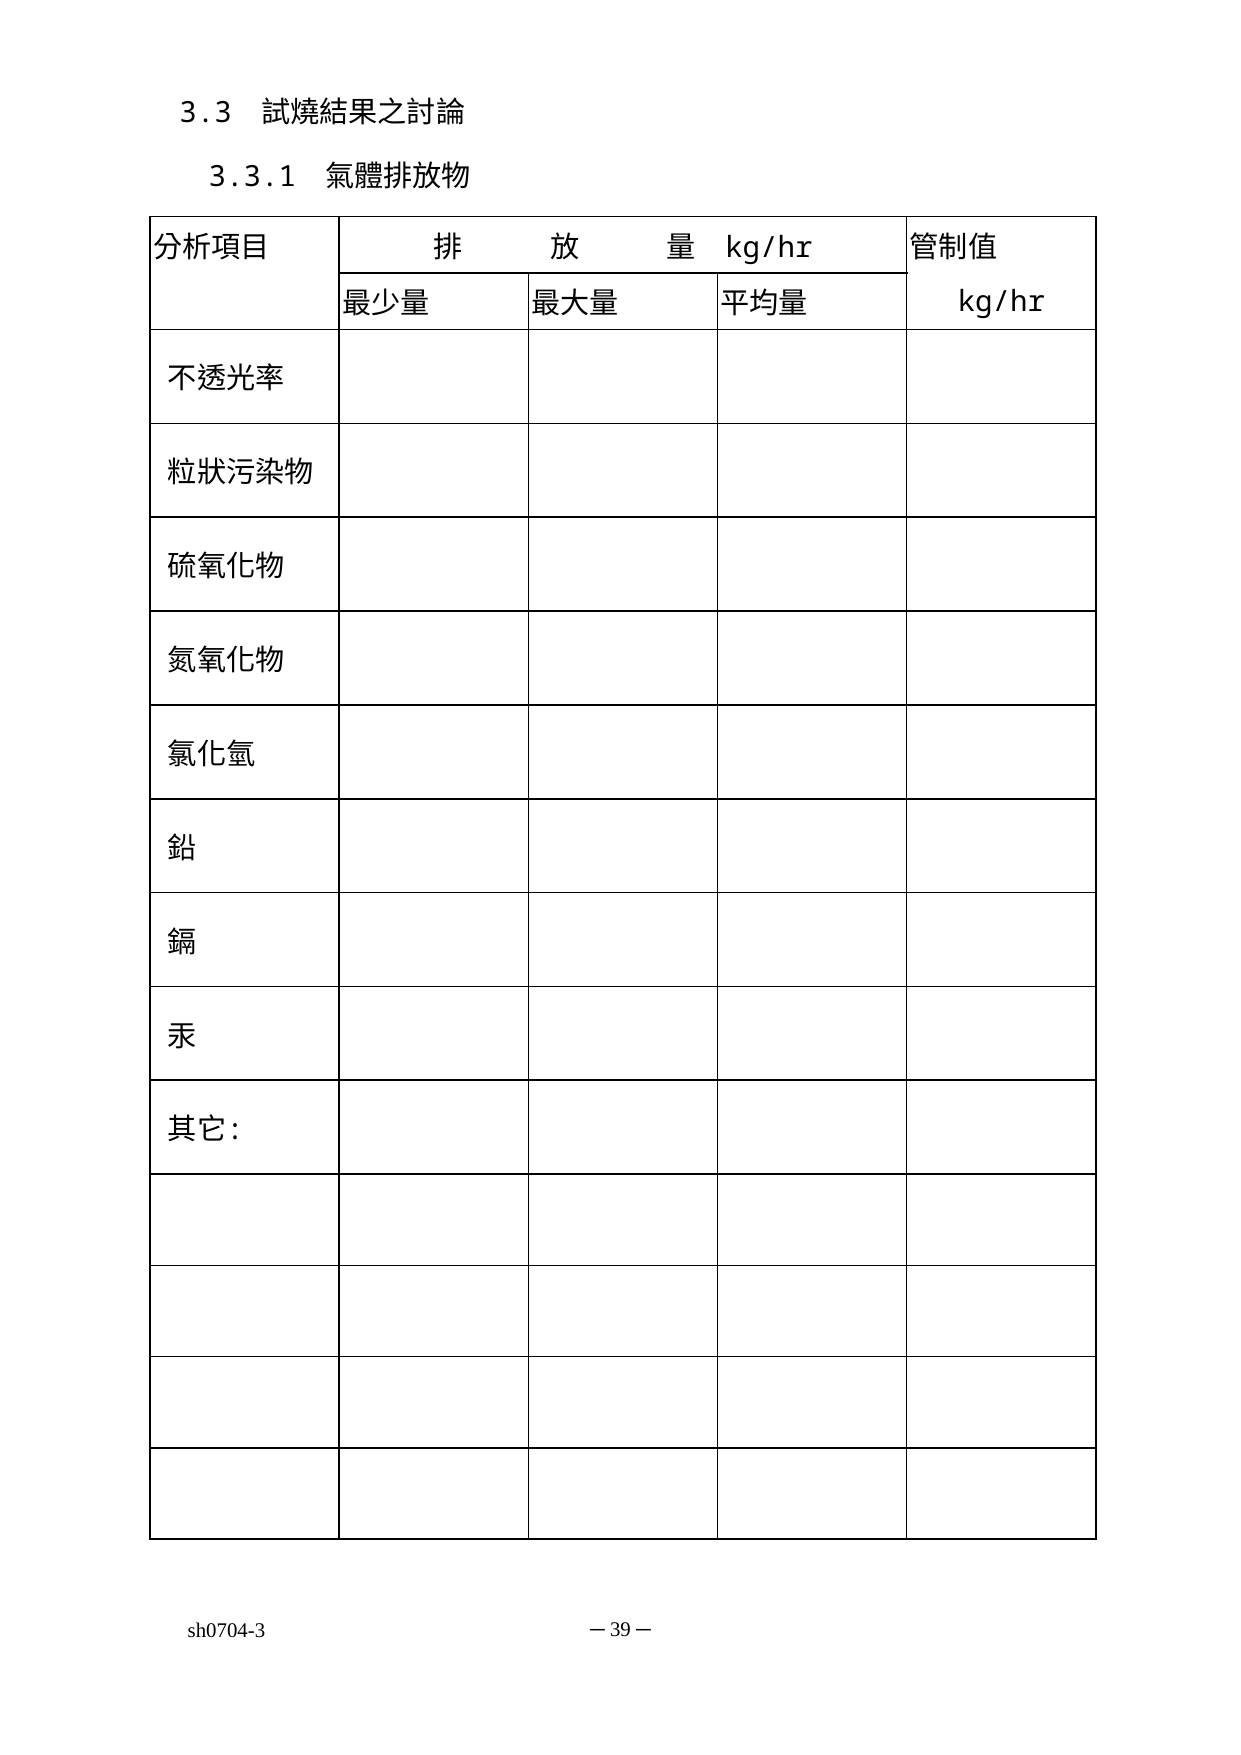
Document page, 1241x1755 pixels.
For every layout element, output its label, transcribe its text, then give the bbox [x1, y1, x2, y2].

table_cell [340, 1081, 528, 1173]
table_header 排 放 量 kg/hr [340, 217, 906, 272]
table_cell 最少量 [340, 274, 528, 328]
text 3.3.1 氣體排放物 [150, 152, 1090, 194]
table_cell [718, 518, 906, 610]
table_cell [529, 330, 717, 422]
table_cell 氯化氫 [151, 706, 338, 798]
table_cell [340, 518, 528, 610]
table_cell [907, 800, 1095, 892]
table_cell [340, 424, 528, 516]
table_cell [907, 1175, 1095, 1264]
table_cell [907, 987, 1095, 1079]
table_cell [718, 1357, 906, 1447]
table_header 管制值 [907, 217, 1095, 272]
table_cell [529, 1175, 717, 1264]
table_cell [529, 518, 717, 610]
table_cell [340, 1266, 528, 1356]
table_cell [718, 706, 906, 798]
table_cell 粒狀污染物 [151, 424, 338, 516]
table_cell [340, 1357, 528, 1447]
table_cell [907, 424, 1095, 516]
table_cell [529, 893, 717, 986]
table_cell [529, 987, 717, 1079]
table_cell 平均量 [718, 274, 906, 328]
table_cell [718, 987, 906, 1079]
table_cell [340, 1449, 528, 1538]
table_cell kg/hr [907, 272, 1095, 328]
table_cell [529, 1357, 717, 1447]
table_cell 不透光率 [151, 330, 338, 422]
table_cell [718, 1266, 906, 1356]
table_cell [340, 612, 528, 704]
table_cell [718, 612, 906, 704]
table_cell [907, 518, 1095, 610]
table_cell [907, 1266, 1095, 1356]
table_cell [151, 1357, 338, 1447]
table_cell [151, 1175, 338, 1264]
table_cell 鉛 [151, 800, 338, 892]
table_cell 汞 [151, 987, 338, 1079]
table_cell [907, 1081, 1095, 1173]
table_cell [529, 424, 717, 516]
table_cell [340, 330, 528, 422]
table_cell 最大量 [529, 274, 717, 328]
table_cell [907, 706, 1095, 798]
table_cell [340, 893, 528, 986]
table_cell 硫氧化物 [151, 518, 338, 610]
table_cell 其它: [151, 1081, 338, 1173]
table_cell 氮氧化物 [151, 612, 338, 704]
table_cell [718, 424, 906, 516]
table_header 分析項目 [151, 217, 338, 272]
table_cell [529, 612, 717, 704]
table_cell [529, 1266, 717, 1356]
table_cell [529, 1449, 717, 1538]
table_cell [718, 800, 906, 892]
table_cell [340, 1175, 528, 1264]
table_cell [151, 272, 338, 328]
table_cell [529, 800, 717, 892]
table_cell [907, 893, 1095, 986]
table_cell [151, 1449, 338, 1538]
table_cell [340, 706, 528, 798]
table_cell [907, 1357, 1095, 1447]
table_cell 鎘 [151, 893, 338, 986]
table_cell [907, 612, 1095, 704]
table_cell [340, 987, 528, 1079]
table_cell [718, 1449, 906, 1538]
table_cell [340, 800, 528, 892]
table_cell [529, 1081, 717, 1173]
text 3.3 試燒結果之討論 [150, 89, 1090, 131]
table_cell [529, 706, 717, 798]
table_cell [718, 1081, 906, 1173]
table_cell [151, 1266, 338, 1356]
table_cell [907, 1449, 1095, 1538]
table_cell [718, 330, 906, 422]
table_cell [718, 893, 906, 986]
table_cell [718, 1175, 906, 1264]
table_cell [907, 330, 1095, 422]
